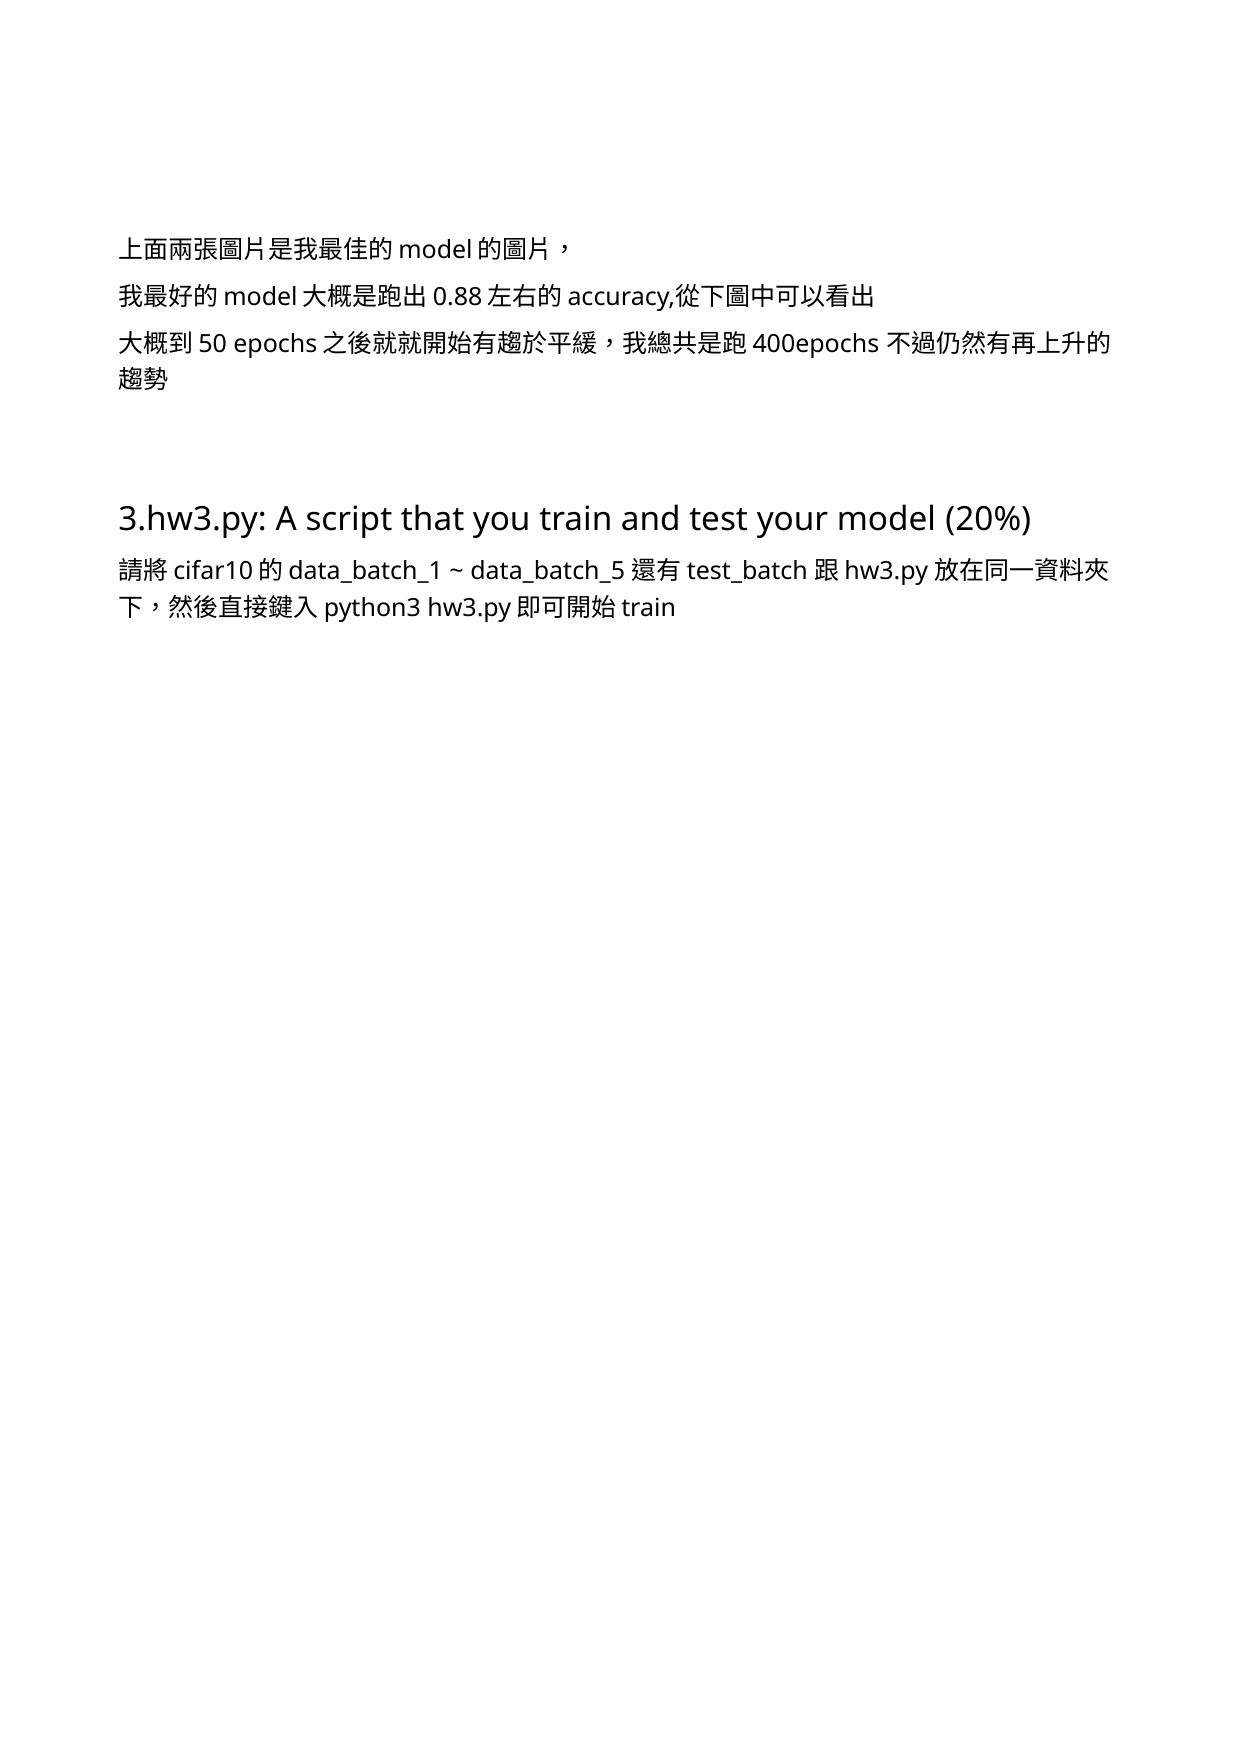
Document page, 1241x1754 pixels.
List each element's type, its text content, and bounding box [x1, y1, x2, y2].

text 3.hw3.py: A script that you train and test your model (20%) [118, 495, 1122, 540]
text 請將cifar10的data_batch_1 ~ data_batch_5 還有test_batch 跟hw3.py 放在同一資料夾下，然後直接鍵入 python3 hw3.py即可開始train [118, 551, 1122, 623]
text 我最好的model大概是跑出0.88左右的accuracy,從下圖中可以看出 [118, 276, 1122, 313]
text 大概到50 epochs之後就就開始有趨於平緩，我總共是跑400epochs 不過仍然有再上升的趨勢 [118, 323, 1122, 396]
text 上面兩張圖片是我最佳的model的圖片， [118, 230, 1122, 266]
